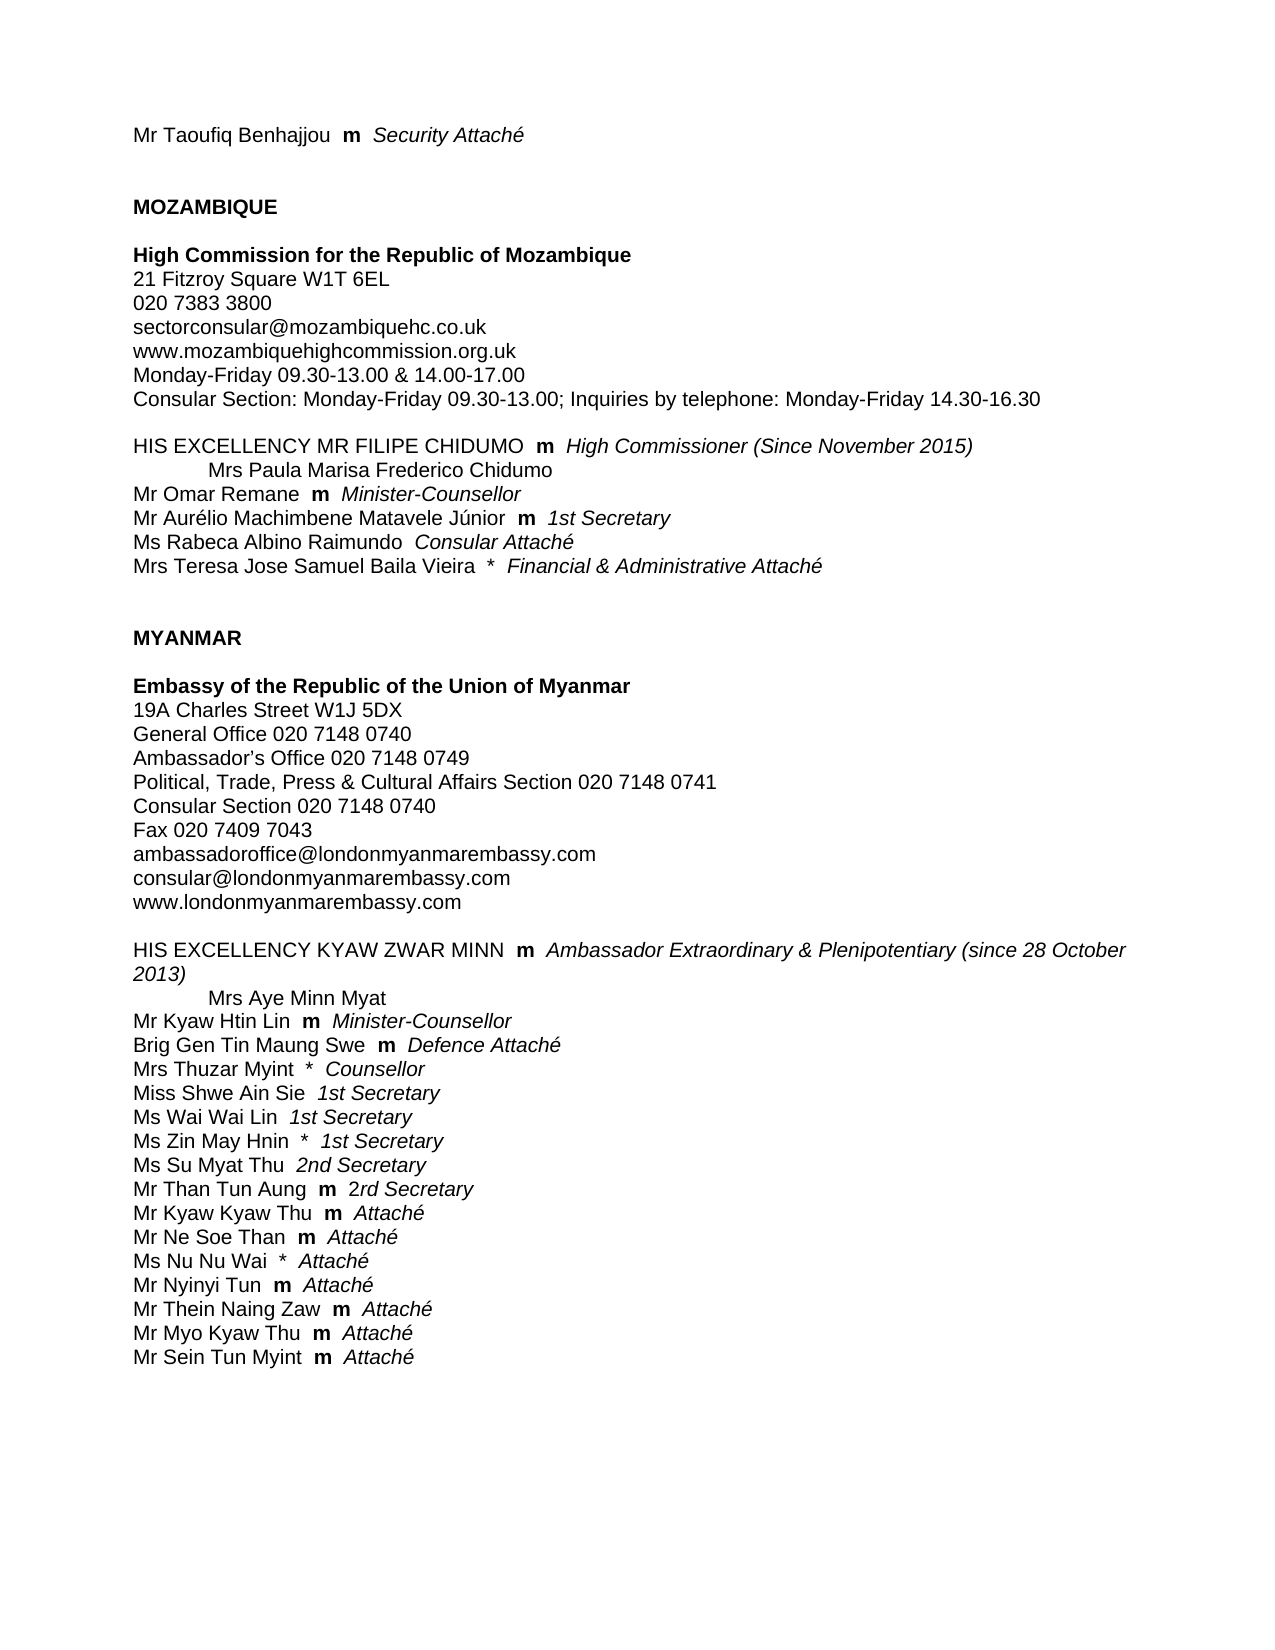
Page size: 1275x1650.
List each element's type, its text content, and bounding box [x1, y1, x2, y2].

text Ms Zin May Hnin * 1st Secretary [133, 1129, 1181, 1153]
text Mr Thein Naing Zaw m Attaché [133, 1297, 1181, 1321]
text www.londonmyanmarembassy.com [133, 889, 1181, 913]
text Mr Kyaw Kyaw Thu m Attaché [133, 1201, 1181, 1225]
text Mr Kyaw Htin Lin m Minister-Counsellor [133, 1009, 1181, 1033]
text High Commission for the Republic of Mozambique [133, 243, 1181, 267]
text Mr Aurélio Machimbene Matavele Júnior m 1st Secretary [133, 506, 1181, 530]
text Mr Taoufiq Benhajjou m Security Attaché [133, 123, 1181, 147]
text HIS EXCELLENCY KYAW ZWAR MINN m Ambassador Extraordinary & Plenipotentiary (since 28 October 2013) [133, 937, 1181, 985]
text Mr Myo Kyaw Thu m Attaché [133, 1321, 1181, 1345]
text Mrs Paula Marisa Frederico Chidumo [133, 458, 1181, 482]
text MYANMAR [133, 626, 1181, 650]
text 19A Charles Street W1J 5DX [133, 698, 1181, 722]
text sectorconsular@mozambiquehc.co.uk [133, 314, 1181, 338]
text Monday-Friday 09.30-13.00 & 14.00-17.00 [133, 362, 1181, 386]
text MOZAMBIQUE [133, 195, 1181, 219]
text consular@londonmyanmarembassy.com [133, 866, 1181, 889]
text General Office 020 7148 0740 [133, 722, 1181, 746]
text Mr Omar Remane m Minister-Counsellor [133, 482, 1181, 506]
text Ms Wai Wai Lin 1st Secretary [133, 1105, 1181, 1129]
text HIS EXCELLENCY MR FILIPE CHIDUMO m High Commissioner (Since November 2015) [133, 434, 1181, 458]
text Consular Section: Monday-Friday 09.30-13.00; Inquiries by telephone: Monday-Friday 14.30-16.30 [133, 386, 1181, 410]
text Consular Section 020 7148 0740 [133, 794, 1181, 818]
text Mrs Thuzar Myint * Counsellor [133, 1057, 1181, 1081]
text Ms Nu Nu Wai * Attaché [133, 1249, 1181, 1273]
text Ms Su Myat Thu 2nd Secretary [133, 1153, 1181, 1177]
text www.mozambiquehighcommission.org.uk [133, 338, 1181, 362]
text Brig Gen Tin Maung Swe m Defence Attaché [133, 1033, 1181, 1057]
text Mr Sein Tun Myint m Attaché [133, 1345, 1181, 1369]
text Embassy of the Republic of the Union of Myanmar [133, 674, 1181, 698]
text Miss Shwe Ain Sie 1st Secretary [133, 1081, 1181, 1105]
text Political, Trade, Press & Cultural Affairs Section 020 7148 0741 [133, 770, 1181, 794]
text 21 Fitzroy Square W1T 6EL [133, 267, 1181, 291]
text Ms Rabeca Albino Raimundo Consular Attaché [133, 530, 1181, 554]
text 020 7383 3800 [133, 291, 1181, 314]
text Mr Ne Soe Than m Attaché [133, 1225, 1181, 1249]
text Fax 020 7409 7043 [133, 818, 1181, 842]
text Mr Than Tun Aung m 2rd Secretary [133, 1177, 1181, 1201]
text Mrs Teresa Jose Samuel Baila Vieira * Financial & Administrative Attaché [133, 554, 1181, 578]
text Mrs Aye Minn Myat [133, 985, 1181, 1009]
text ambassadoroffice@londonmyanmarembassy.com [133, 842, 1181, 866]
text Mr Nyinyi Tun m Attaché [133, 1273, 1181, 1297]
text Ambassador’s Office 020 7148 0749 [133, 746, 1181, 770]
